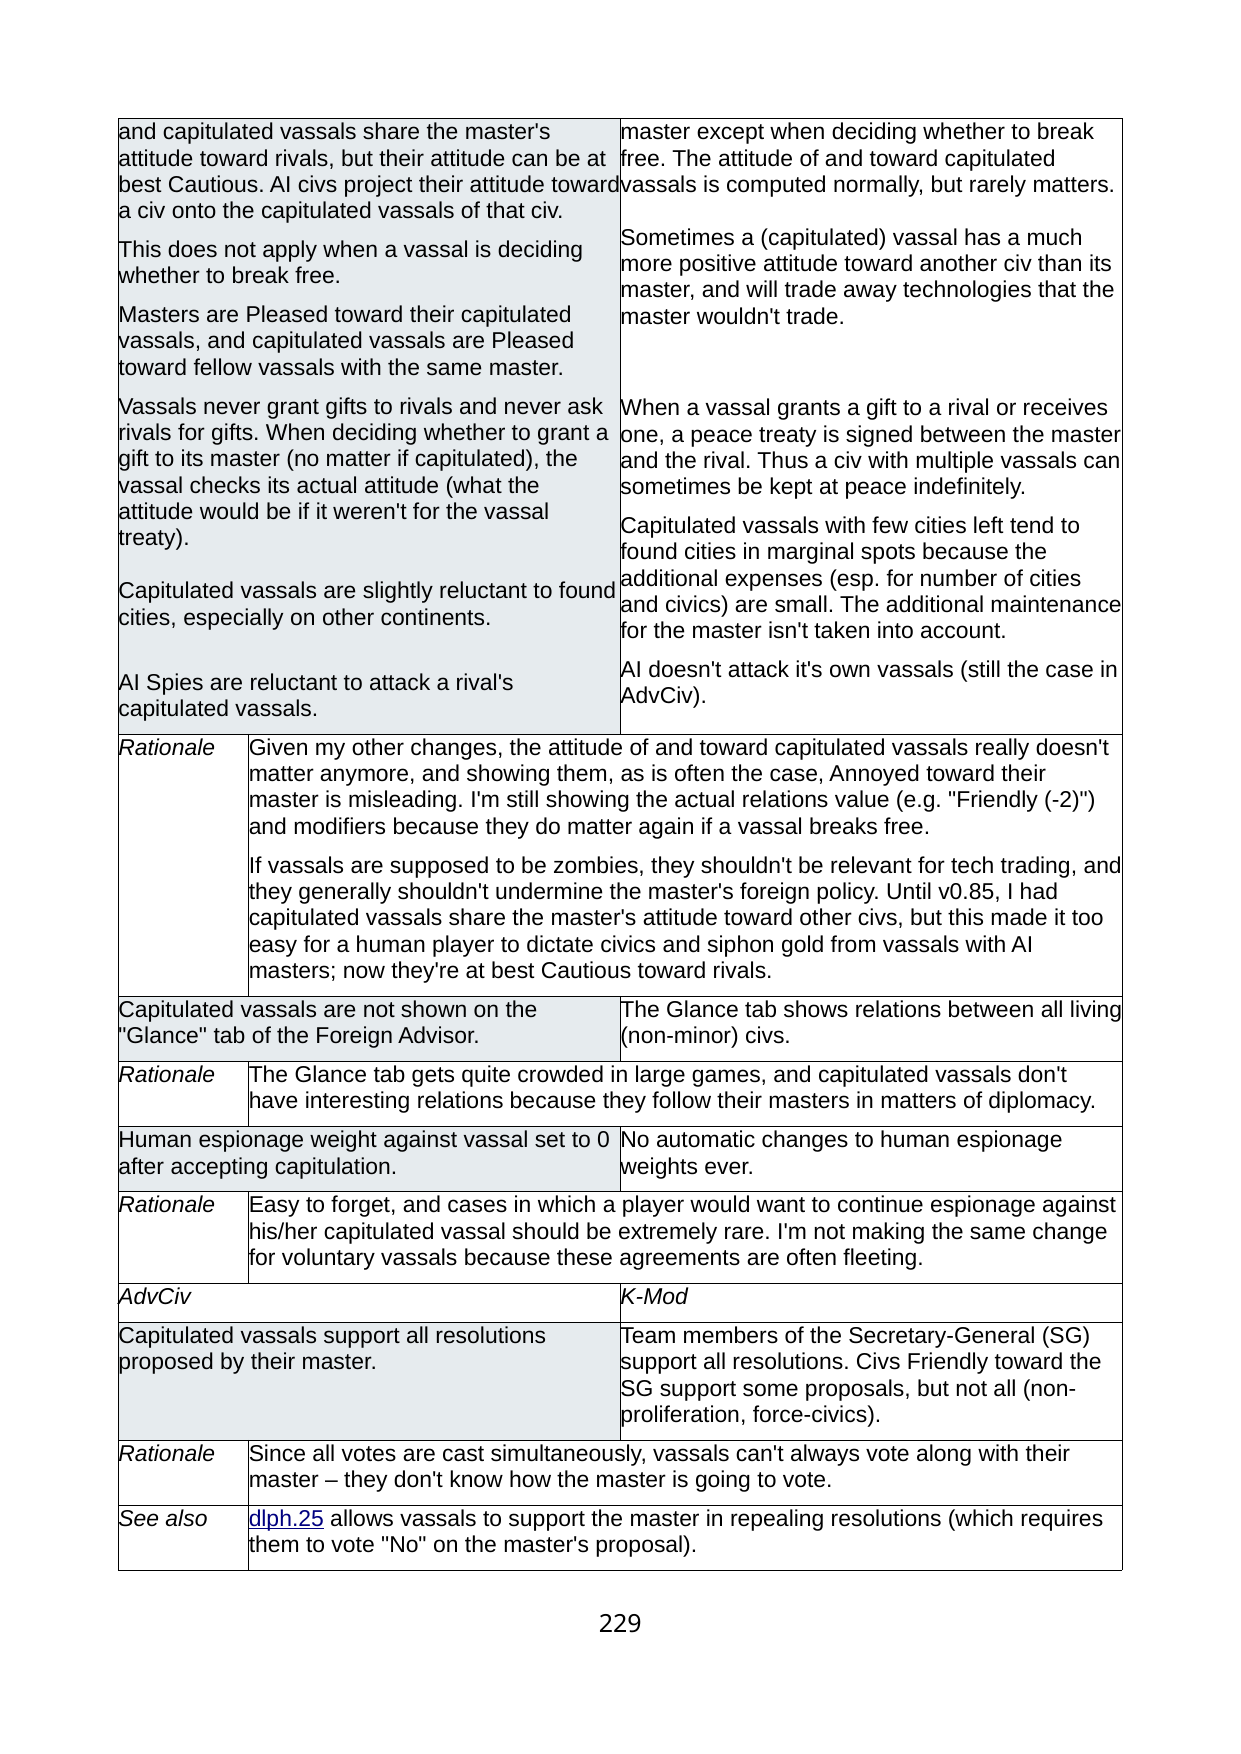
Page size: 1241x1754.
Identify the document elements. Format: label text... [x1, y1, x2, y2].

table_cell Capitulated vassals are not shown on the "Glance" tab of the Foreign Advisor. [119, 997, 620, 1061]
table_cell Team members of the Secretary-General (SG) support all resolutions. Civs Friendly toward the SG support some proposals, but not all (non-proliferation, force-civics). [621, 1323, 1122, 1440]
table_cell Rationale [119, 1062, 248, 1126]
table_cell The Glance tab shows relations between all living (non-minor) civs. [621, 997, 1122, 1061]
table_cell Rationale [119, 1441, 248, 1505]
table_cell and capitulated vassals share the master's attitude toward rivals, but their attitude can be at best Cautious. AI civs project their attitude toward a civ onto the capitulated vassals of that civ. This does not apply when a vassal is deciding whether to break free. Masters are Pleased toward their capitulated vassals, and capitulated vassals are Pleased toward fellow vassals with the same master. Vassals never grant gifts to rivals and never ask rivals for gifts. When deciding whether to grant a gift to its master (no matter if capitulated), the vassal checks its actual attitude (what the attitude would be if it weren't for the vassal treaty). Capitulated vassals are slightly reluctant to found cities, especially on other continents. AI Spies are reluctant to attack a rival's capitulated vassals. [119, 119, 620, 734]
table_cell Given my other changes, the attitude of and toward capitulated vassals really doesn't matter anymore, and showing them, as is often the case, Annoyed toward their master is misleading. I'm still showing the actual relations value (e.g. "Friendly (-2)") and modifiers because they do matter again if a vassal breaks free. If vassals are supposed to be zombies, they shouldn't be relevant for tech trading, and they generally shouldn't undermine the master's foreign policy. Until v0.85, I had capitulated vassals share the master's attitude toward other civs, but this made it too easy for a human player to dictate civics and siphon gold from vassals with AI masters; now they're at best Cautious toward rivals. [249, 735, 1122, 996]
table_cell Rationale [119, 735, 248, 996]
table_cell master except when deciding whether to break free. The attitude of and toward capitulated vassals is computed normally, but rarely matters. Sometimes a (capitulated) vassal has a much more positive attitude toward another civ than its master, and will trade away technologies that the master wouldn't trade. When a vassal grants a gift to a rival or receives one, a peace treaty is signed between the master and the rival. Thus a civ with multiple vassals can sometimes be kept at peace indefinitely. Capitulated vassals with few cities left tend to found cities in marginal spots because the additional expenses (esp. for number of cities and civics) are small. The additional maintenance for the master isn't taken into account. AI doesn't attack it's own vassals (still the case in AdvCiv). [621, 119, 1122, 734]
table_cell See also [119, 1506, 248, 1570]
table_cell AdvCiv [119, 1284, 620, 1322]
table_cell Since all votes are cast simultaneously, vassals can't always vote along with their master – they don't know how the master is going to vote. [249, 1441, 1122, 1505]
table_cell No automatic changes to human espionage weights ever. [621, 1127, 1122, 1191]
table_cell K-Mod [621, 1284, 1122, 1322]
table_cell Capitulated vassals support all resolutions proposed by their master. [119, 1323, 620, 1440]
table_cell Easy to forget, and cases in which a player would want to continue espionage against his/her capitulated vassal should be extremely rare. I'm not making the same change for voluntary vassals because these agreements are often fleeting. [249, 1192, 1122, 1283]
table_cell Rationale [119, 1192, 248, 1283]
table_cell The Glance tab gets quite crowded in large games, and capitulated vassals don't have interesting relations because they follow their masters in matters of diplomacy. [249, 1062, 1122, 1126]
table_cell Human espionage weight against vassal set to 0 after accepting capitulation. [119, 1127, 620, 1191]
table_cell dlph.25 allows vassals to support the master in repealing resolutions (which requires them to vote "No" on the master's proposal). [249, 1506, 1122, 1570]
